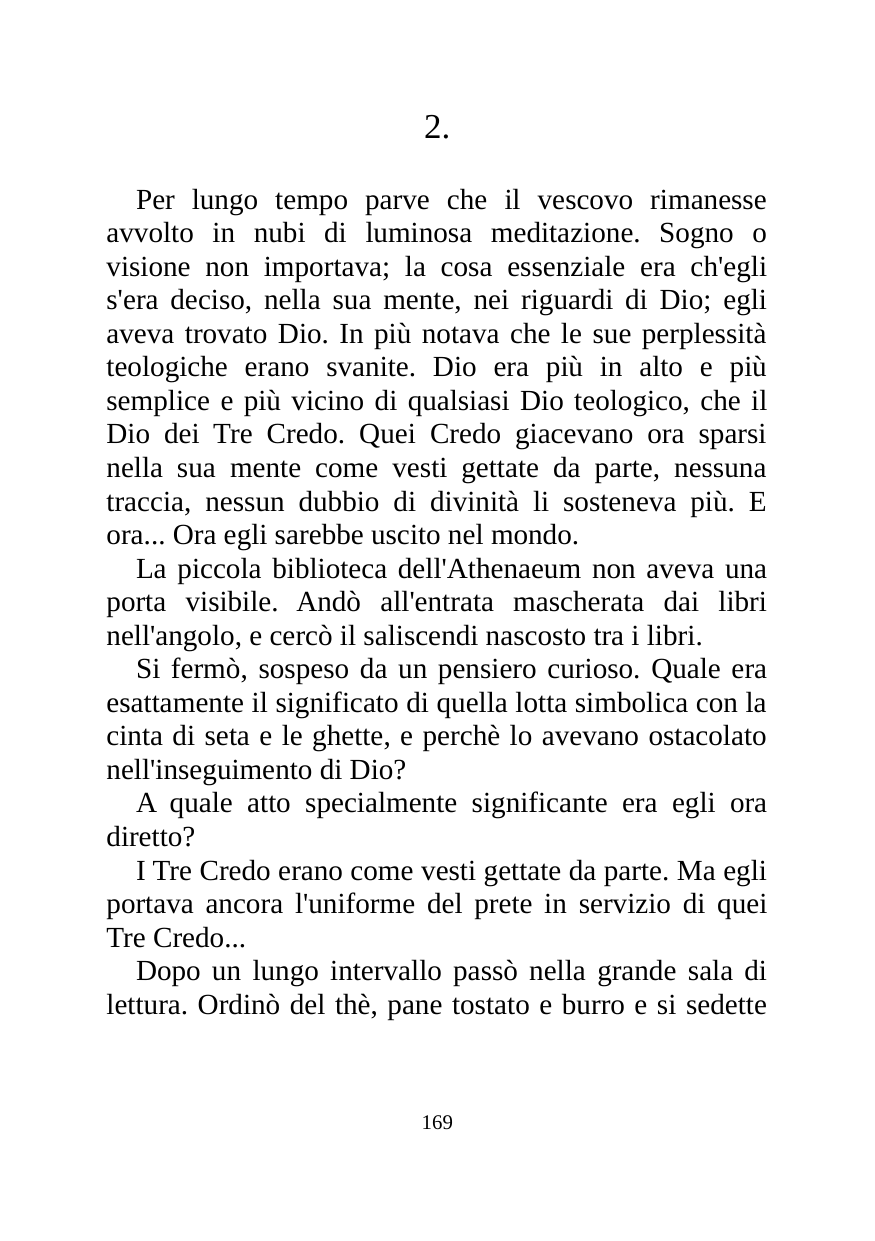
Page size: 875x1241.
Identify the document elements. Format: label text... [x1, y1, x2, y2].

subtitle 2. [106, 106, 768, 146]
text Per lungo tempo parve che il vescovo rimanesse avvolto in nubi di luminosa meditazione. Sogno o visione non importava; la cosa essenziale era ch'egli s'era deciso, nella sua mente, nei riguardi di Dio; egli aveva trovato Dio. In più notava che le sue perplessità teologiche erano svanite. Dio era più in alto e più semplice e più vicino di qualsiasi Dio teologico, che il Dio dei Tre Credo. Quei Credo giacevano ora sparsi nella sua mente come vesti gettate da parte, nessuna traccia, nessun dubbio di divinità li sosteneva più. E ora... Ora egli sarebbe uscito nel mondo. [106, 182, 768, 551]
text Si fermò, sospeso da un pensiero curioso. Quale era esattamente il significato di quella lotta simbolica con la cinta di seta e le ghette, e perchè lo avevano ostacolato nell'inseguimento di Dio? [106, 651, 768, 786]
text Dopo un lungo intervallo passò nella grande sala di lettura. Ordinò del thè, pane tostato e burro e si sedette [106, 953, 768, 1020]
text La piccola biblioteca dell'Athenaeum non aveva una porta visibile. Andò all'entrata mascherata dai libri nell'angolo, e cercò il saliscendi nascosto tra i libri. [106, 551, 768, 651]
text A quale atto specialmente significante era egli ora diretto? [106, 786, 768, 853]
text I Tre Credo erano come vesti gettate da parte. Ma egli portava ancora l'uniforme del prete in servizio di quei Tre Credo... [106, 853, 768, 953]
